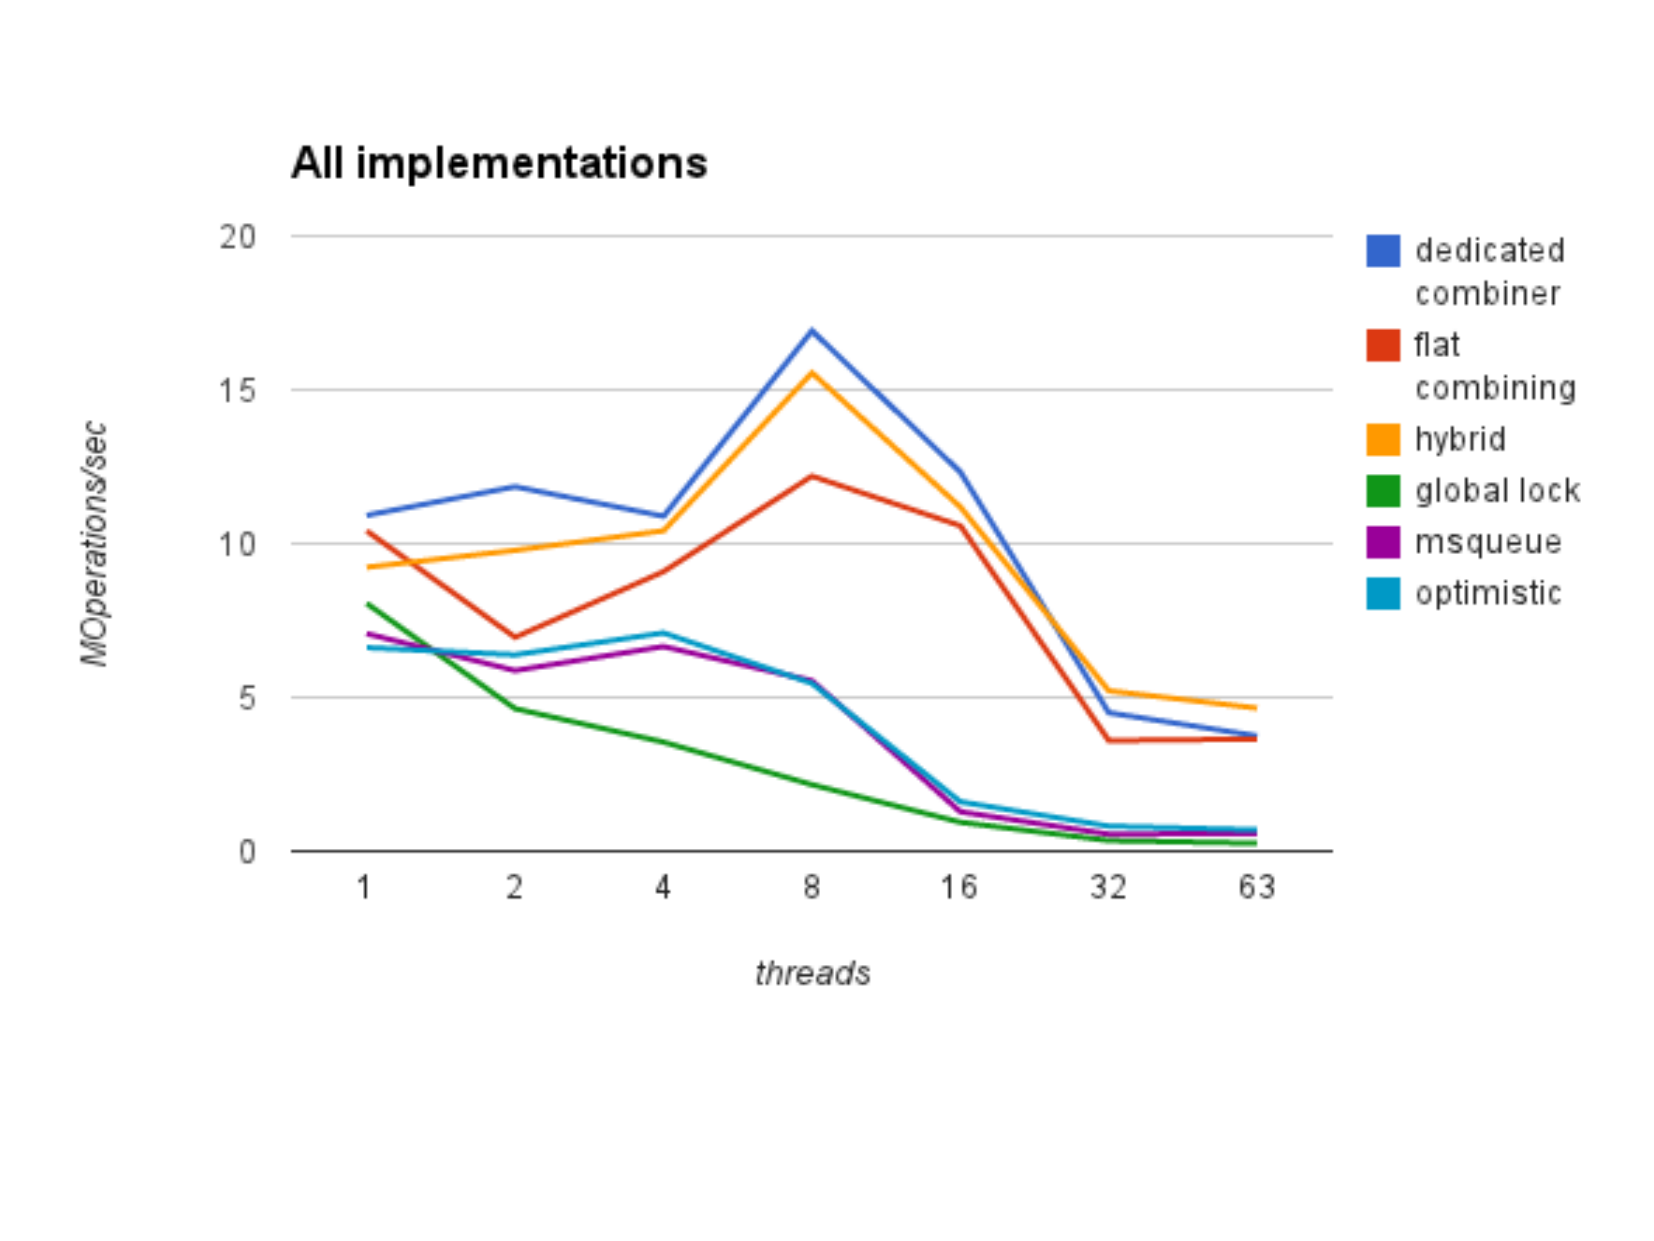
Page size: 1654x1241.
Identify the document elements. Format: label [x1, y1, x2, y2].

picture [0, 44, 1654, 1045]
